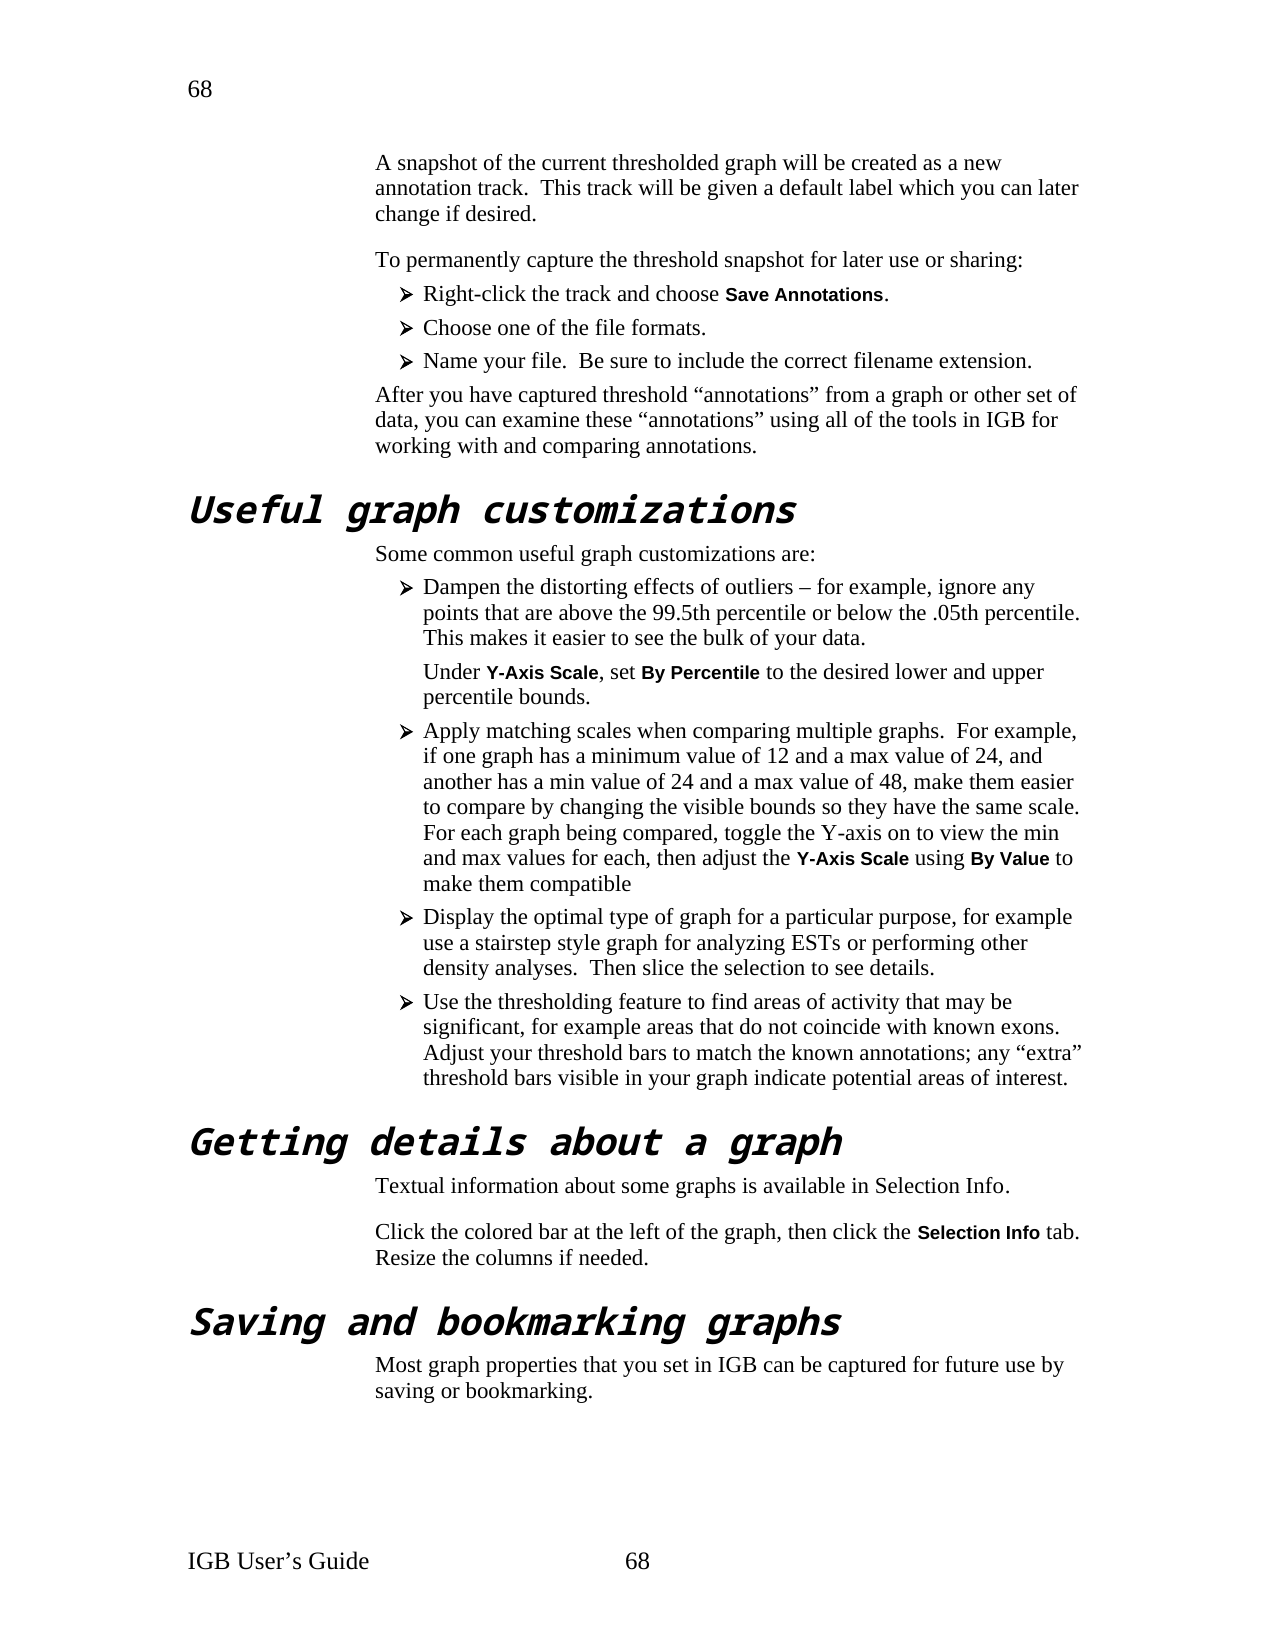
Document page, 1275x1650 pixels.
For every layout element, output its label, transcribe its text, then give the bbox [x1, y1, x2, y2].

text After you have captured threshold “annotations” from a graph or other set of data, you can examine these “annotations” using all of the tools in IGB for working with and comparing annotations. [375, 382, 1087, 458]
list Use the thresholding feature to find areas of activity that may be significant, for example areas that do not coincide with known exons. Adjust your threshold bars to match the known annotations; any “extra” threshold bars visible in your graph indicate potential areas of interest. [399, 989, 1087, 1091]
text To permanently capture the threshold snapshot for later use or sharing: [375, 247, 1087, 272]
text Click the colored bar at the left of the graph, then click the Selection Info tab. Resize the columns if needed. [375, 1219, 1087, 1270]
subtitle Getting details about a graph [187, 1116, 1087, 1167]
list Under Y-Axis Scale, set By Percentile to the desired lower and upper percentile bounds. [399, 659, 1087, 710]
text Some common useful graph customizations are: [375, 541, 1087, 566]
text A snapshot of the current thresholded graph will be created as a new annotation track. This track will be given a default label which you can later change if desired. [375, 150, 1087, 226]
list Right-click the track and choose Save Annotations. [399, 281, 1087, 306]
list Choose one of the file formats. [399, 314, 1087, 340]
text Most graph properties that you set in IGB can be captured for future use by saving or bookmarking. [375, 1352, 1087, 1403]
text Textual information about some graphs is available in Selection Info. [375, 1173, 1087, 1198]
subtitle Saving and bookmarking graphs [187, 1295, 1087, 1346]
list Name your file. Be sure to include the correct filename extension. [399, 348, 1087, 374]
list Dampen the distorting effects of outliers – for example, ignore any points that are above the 99.5th percentile or below the .05th percentile. This makes it easier to see the bulk of your data. [399, 574, 1087, 651]
subtitle Useful graph customizations [187, 483, 1087, 534]
list Apply matching scales when comparing multiple graphs. For example, if one graph has a minimum value of 12 and a max value of 24, and another has a min value of 24 and a max value of 48, make them easier to compare by changing the visible bounds so they have the same scale. For each graph being compared, toggle the Y-axis on to view the min and max values for each, then adjust the Y-Axis Scale using By Value to make them compatible [399, 718, 1087, 896]
list Display the optimal type of graph for a particular purpose, for example use a stairstep style graph for analyzing ESTs or performing other density analyses. Then slice the selection to see details. [399, 904, 1087, 981]
